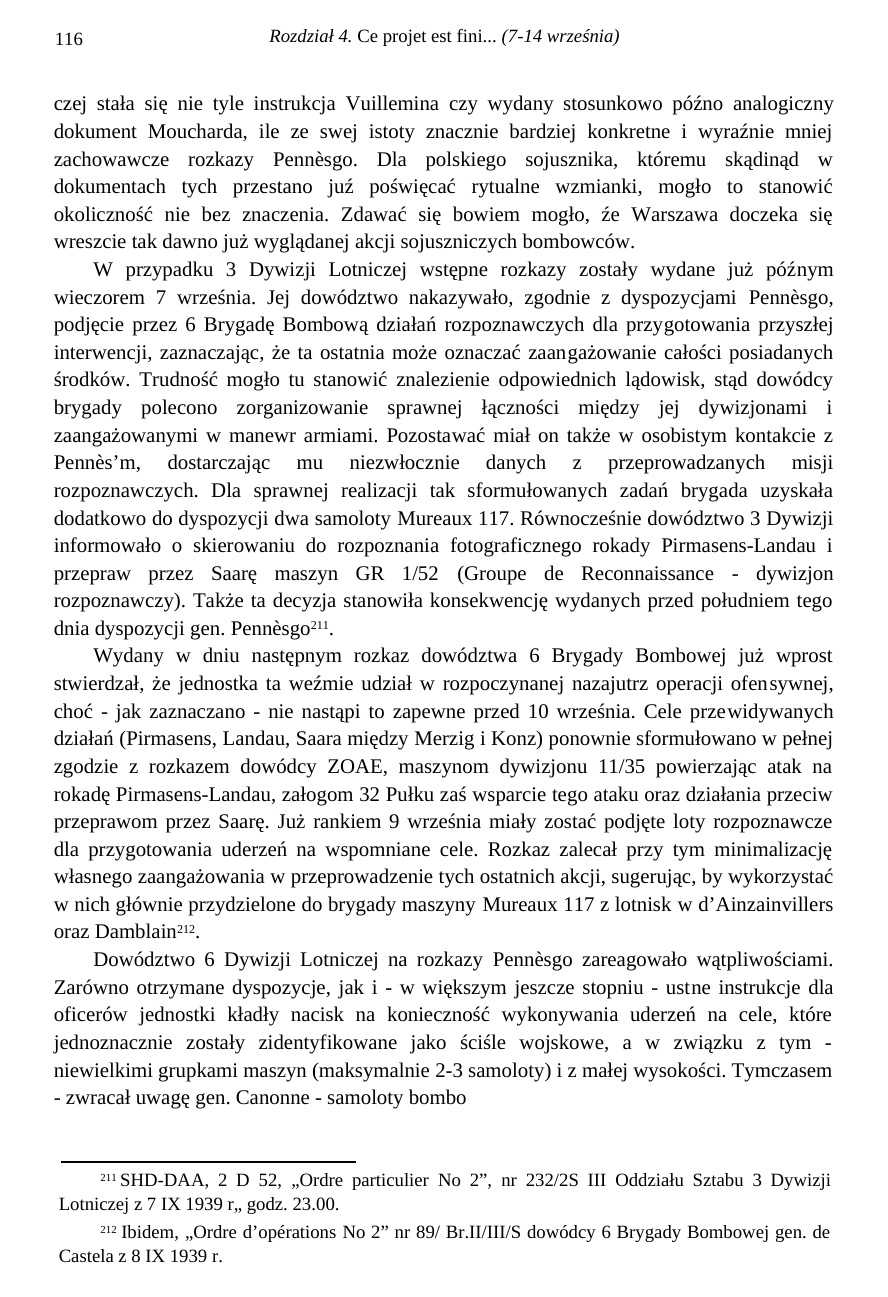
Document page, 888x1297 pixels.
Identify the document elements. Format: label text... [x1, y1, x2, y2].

text 212 Ibidem, „Ordre d’opérations No 2” nr 89/ Br.II/III/S dowódcy 6 Brygady Bombowej gen. de Castela z 8 IX 1939 r. [58, 1221, 832, 1267]
text Rozdział 4. Ce projet est fini... (7-14 września) [269, 25, 621, 47]
text 116 [54, 28, 88, 49]
text 211 SHD-DAA, 2 D 52, „Ordre particulier No 2”, nr 232/2S III Oddziału Sztabu 3 Dywizji Lotniczej z 7 IX 1939 r„ godz. 23.00. [58, 1169, 832, 1215]
text Dowództwo 6 Dywizji Lotniczej na rozkazy Pennèsgo zareagowało wątpliwo­ściami. Zarówno otrzymane dyspozycje, jak i - w większym jeszcze stopniu - ust­ne instrukcje dla oficerów jednostki kładły nacisk na konieczność wykonywania uderzeń na cele, które jednoznacznie zostały zidentyfikowane jako ściśle wojskowe, a w związku z tym - niewielkimi grupkami maszyn (maksymalnie 2-3 samoloty) i z małej wysokości. Tymczasem - zwracał uwagę gen. Canonne - samoloty bombo­ [53, 947, 833, 1109]
text W przypadku 3 Dywizji Lotniczej wstępne rozkazy zostały wydane już póź­nym wieczorem 7 września. Jej dowództwo nakazywało, zgodnie z dyspozycjami Pennèsgo, podjęcie przez 6 Brygadę Bombową działań rozpoznawczych dla przy­gotowania przyszłej interwencji, zaznaczając, że ta ostatnia może oznaczać zaan­gażowanie całości posiadanych środków. Trudność mogło tu stanowić znalezienie odpowiednich lądowisk, stąd dowódcy brygady polecono zorganizowanie sprawnej łączności między jej dywizjonami i zaangażowanymi w manewr armiami. Pozosta­wać miał on także w osobistym kontakcie z Pennès’m, dostarczając mu niezwłocz­nie danych z przeprowadzanych misji rozpoznawczych. Dla sprawnej realizacji tak sformułowanych zadań brygada uzyskała dodatkowo do dyspozycji dwa samoloty Mureaux 117. Równocześnie dowództwo 3 Dywizji informowało o skierowaniu do rozpoznania fotograficznego rokady Pirmasens-Landau i przepraw przez Saarę maszyn GR 1/52 (Groupe de Reconnaissance - dywizjon rozpoznawczy). Także ta decyzja stanowiła konsekwencję wydanych przed południem tego dnia dyspozycji gen. Pennèsgo211. [53, 257, 833, 640]
text Wydany w dniu następnym rozkaz dowództwa 6 Brygady Bombowej już wprost stwierdzał, że jednostka ta weźmie udział w rozpoczynanej nazajutrz operacji ofen­sywnej, choć - jak zaznaczano - nie nastąpi to zapewne przed 10 września. Cele prze­widywanych działań (Pirmasens, Landau, Saara między Merzig i Konz) ponownie sformułowano w pełnej zgodzie z rozkazem dowódcy ZOAE, maszynom dywizjonu 11/35 powierzając atak na rokadę Pirmasens-Landau, załogom 32 Pułku zaś wsparcie tego ataku oraz działania przeciw przeprawom przez Saarę. Już rankiem 9 września miały zostać podjęte loty rozpoznawcze dla przygotowania uderzeń na wspomniane cele. Rozkaz zalecał przy tym minimalizację własnego zaangażowania w przeprowa­dzenie tych ostatnich akcji, sugerując, by wykorzystać w nich głównie przydzielone do brygady maszyny Mureaux 117 z lotnisk w d’Ainzainvillers oraz Damblain212. [53, 643, 833, 943]
text czej stała się nie tyle instrukcja Vuillemina czy wydany stosunkowo późno analogicz­ny dokument Moucharda, ile ze swej istoty znacznie bardziej konkretne i wyraźnie mniej zachowawcze rozkazy Pennèsgo. Dla polskiego sojusznika, któremu skądinąd w dokumentach tych przestano juź poświęcać rytualne wzmianki, mogło to stanowić okoliczność nie bez znaczenia. Zdawać się bowiem mogło, źe Warszawa doczeka się wreszcie tak dawno już wyglądanej akcji sojuszniczych bombowców. [53, 91, 833, 253]
